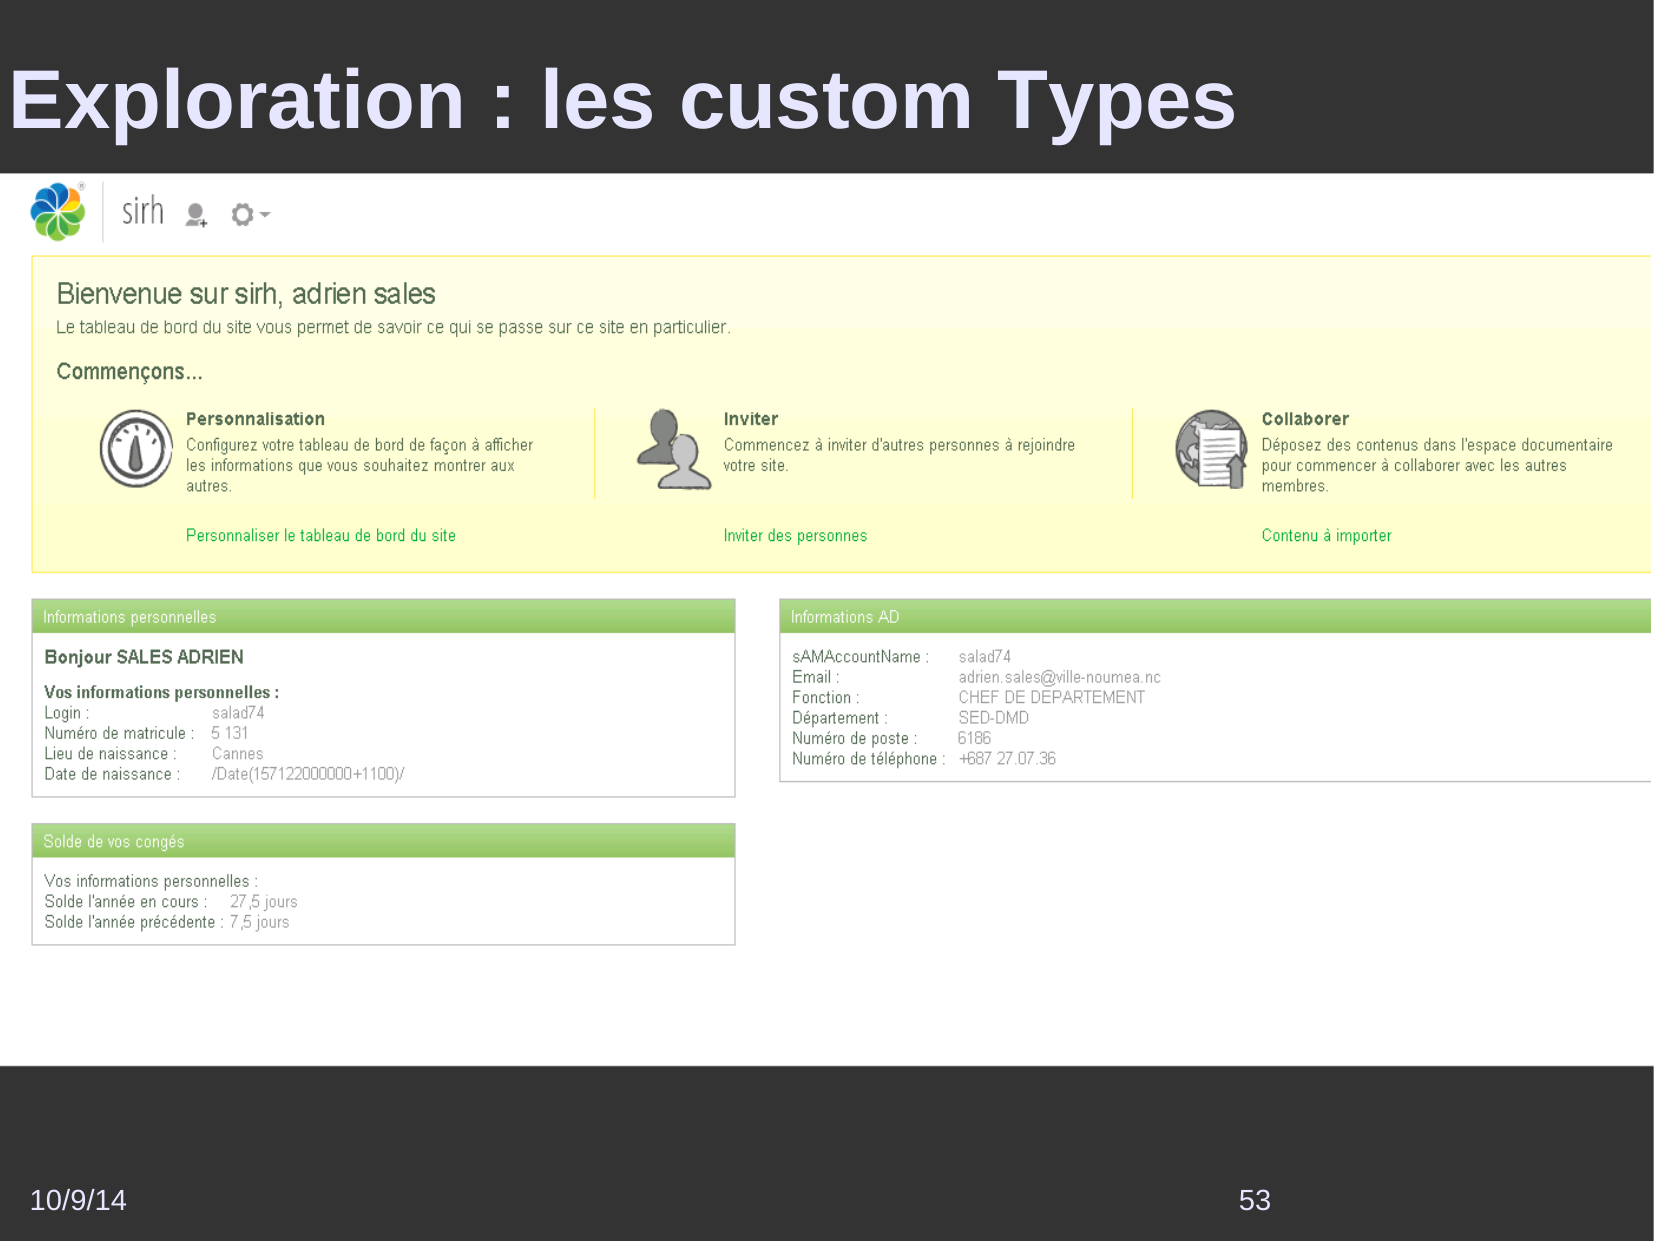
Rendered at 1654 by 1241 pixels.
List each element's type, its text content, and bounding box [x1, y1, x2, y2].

text_box [1238, 1181, 1625, 1241]
title Exploration : les custom Types [8, 9, 1591, 179]
text_box 10/9/14 [29, 1181, 566, 1241]
picture [0, 0, 1654, 1241]
